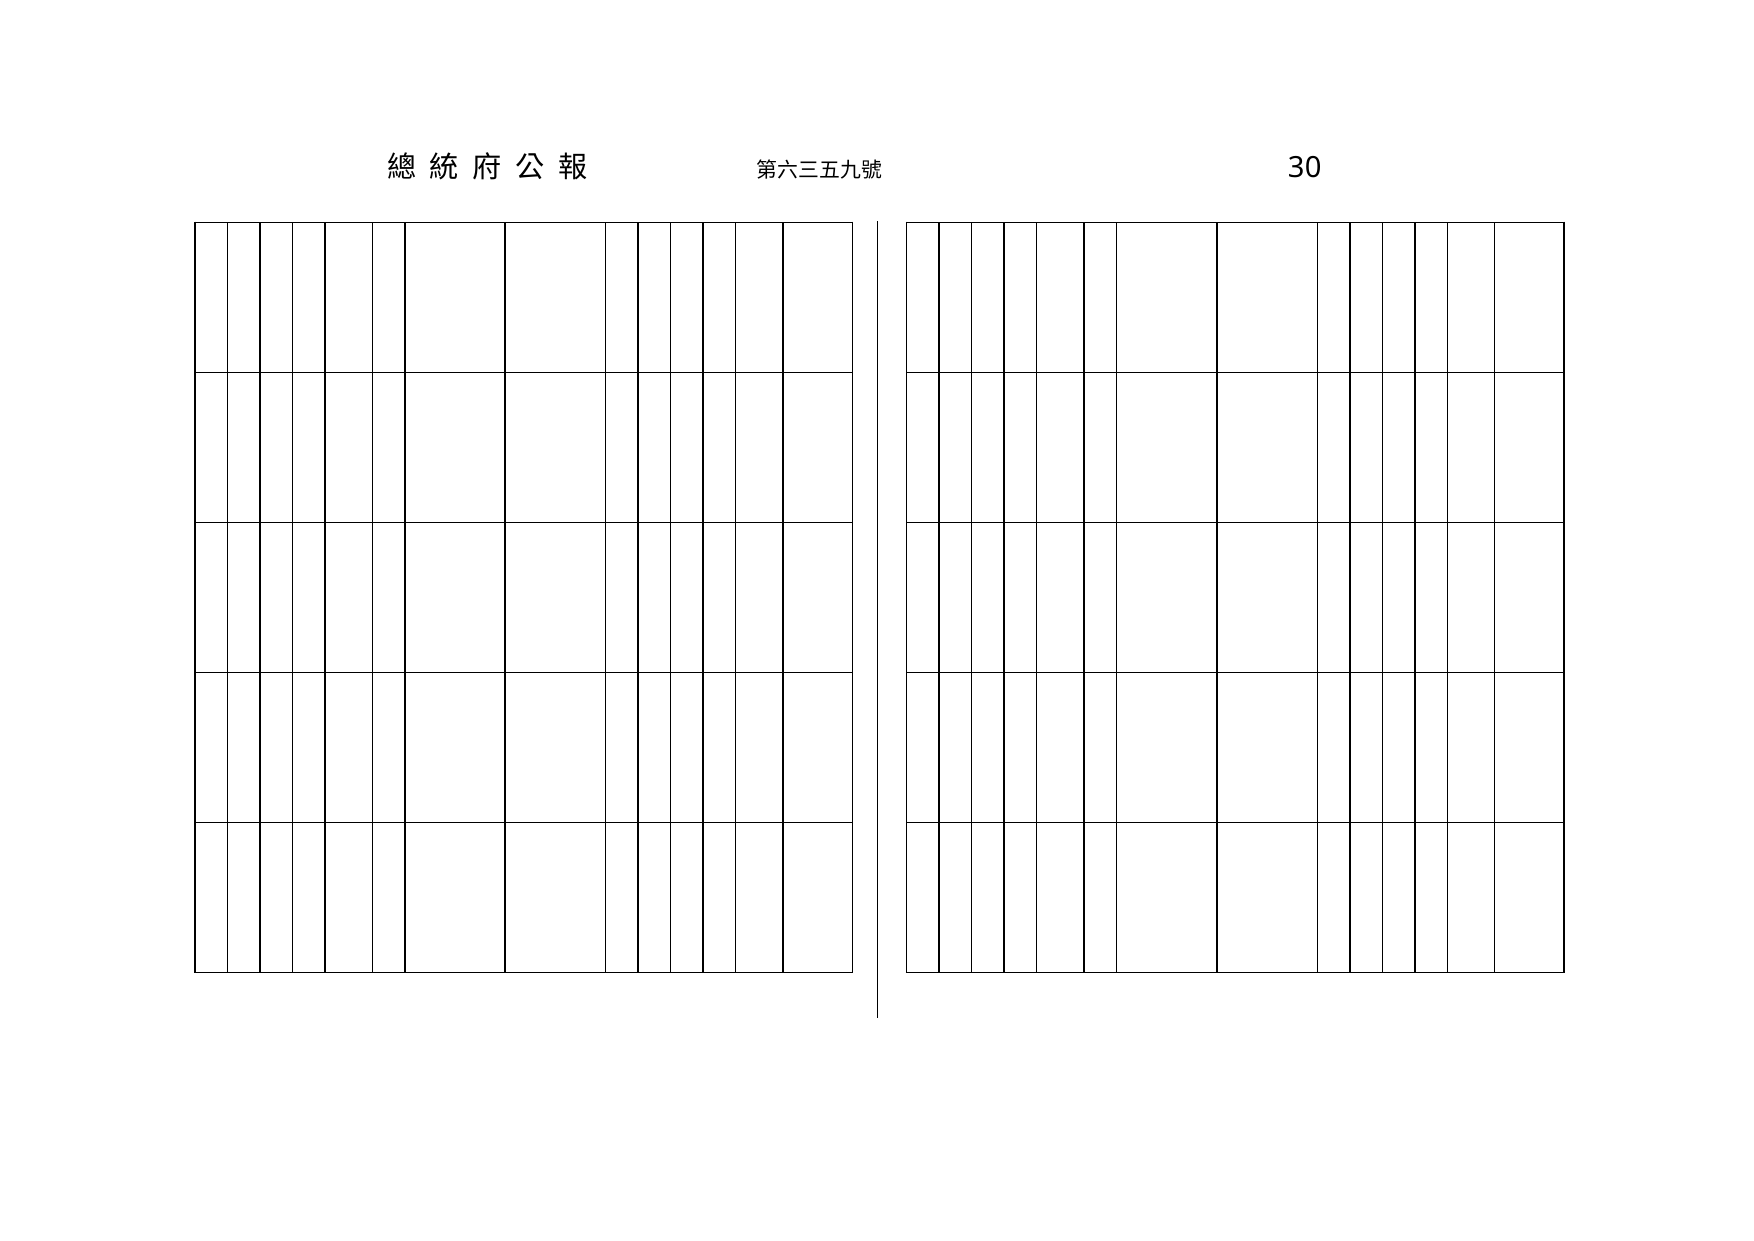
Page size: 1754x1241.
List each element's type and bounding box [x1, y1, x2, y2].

table_cell [261, 823, 292, 972]
table_cell [1037, 823, 1083, 972]
table_cell [406, 223, 504, 372]
table_cell [1495, 223, 1563, 372]
table_cell [1218, 373, 1317, 522]
table_cell [1005, 523, 1036, 672]
table_cell [1383, 523, 1414, 672]
table_cell [606, 223, 637, 372]
table_cell [972, 673, 1003, 822]
table_cell [704, 823, 735, 972]
table_cell [1085, 673, 1116, 822]
table_cell [704, 523, 735, 672]
table_cell [406, 823, 504, 972]
table_cell [606, 673, 637, 822]
table_cell [784, 673, 852, 822]
table_cell [406, 373, 504, 522]
table_cell [293, 673, 324, 822]
table_cell [228, 673, 259, 822]
table_cell [940, 673, 971, 822]
table_cell [1218, 673, 1317, 822]
table_cell [196, 523, 227, 672]
table_cell [1495, 373, 1563, 522]
table_cell [907, 223, 938, 372]
table_cell [228, 223, 259, 372]
table_cell [506, 673, 605, 822]
table_cell [228, 823, 259, 972]
table_cell [196, 673, 227, 822]
table_cell [940, 523, 971, 672]
table_cell [1218, 823, 1317, 972]
table_cell [1351, 523, 1382, 672]
table_cell [1005, 223, 1036, 372]
table_cell [1495, 823, 1563, 972]
table_cell [1218, 223, 1317, 372]
table_cell [293, 223, 324, 372]
table_cell [1416, 373, 1447, 522]
table_cell [373, 823, 404, 972]
table_cell [293, 373, 324, 522]
table_cell [293, 523, 324, 672]
table_cell [1318, 523, 1349, 672]
table_cell [506, 823, 605, 972]
table_cell [940, 373, 971, 522]
table_cell [1448, 373, 1494, 522]
table_cell [261, 223, 292, 372]
table_cell [228, 523, 259, 672]
table_cell [972, 223, 1003, 372]
table_cell [1448, 823, 1494, 972]
table_cell [1117, 373, 1216, 522]
table_cell [1037, 673, 1083, 822]
table_cell [940, 223, 971, 372]
table_cell [606, 373, 637, 522]
table_cell [671, 223, 702, 372]
table_cell [1351, 823, 1382, 972]
table_cell [704, 373, 735, 522]
table_cell [506, 223, 605, 372]
table_cell [639, 223, 670, 372]
table_cell [907, 373, 938, 522]
table_cell [1037, 223, 1083, 372]
table_cell [784, 373, 852, 522]
table_cell [1495, 523, 1563, 672]
table_cell [907, 823, 938, 972]
table_cell [1416, 673, 1447, 822]
table_cell [639, 673, 670, 822]
table_cell [1085, 523, 1116, 672]
table_cell [736, 823, 782, 972]
table_cell [1416, 823, 1447, 972]
table_cell [506, 523, 605, 672]
table_cell [1351, 223, 1382, 372]
table_cell [1117, 823, 1216, 972]
table_cell [506, 373, 605, 522]
table_cell [907, 673, 938, 822]
table_cell [784, 223, 852, 372]
table_cell [1117, 523, 1216, 672]
table_cell [784, 823, 852, 972]
table_cell [1416, 523, 1447, 672]
table_cell [373, 523, 404, 672]
table_cell [373, 673, 404, 822]
table_cell [704, 223, 735, 372]
table_cell [326, 373, 372, 522]
table_cell [784, 523, 852, 672]
table_cell [1383, 373, 1414, 522]
table_cell [1448, 673, 1494, 822]
table_cell [1383, 823, 1414, 972]
table_cell [639, 373, 670, 522]
table_cell [907, 523, 938, 672]
table_cell [406, 523, 504, 672]
table_cell [1037, 373, 1083, 522]
table_cell [606, 523, 637, 672]
table_cell [196, 223, 227, 372]
table_cell [1383, 223, 1414, 372]
table_cell [1117, 673, 1216, 822]
table_cell [972, 373, 1003, 522]
table_cell [736, 673, 782, 822]
table_cell [1495, 673, 1563, 822]
table_cell [196, 823, 227, 972]
table_cell [704, 673, 735, 822]
table_cell [940, 823, 971, 972]
table_cell [1416, 223, 1447, 372]
table_cell [373, 373, 404, 522]
table_cell [326, 823, 372, 972]
table_cell [1318, 373, 1349, 522]
table_cell [736, 223, 782, 372]
table_cell [196, 373, 227, 522]
table_cell [228, 373, 259, 522]
table_cell [972, 523, 1003, 672]
table_cell [1318, 823, 1349, 972]
table_cell [1005, 673, 1036, 822]
table_cell [1005, 823, 1036, 972]
table_cell [639, 823, 670, 972]
table_cell [671, 523, 702, 672]
table_cell [671, 673, 702, 822]
table_cell [1448, 223, 1494, 372]
table_cell [406, 673, 504, 822]
table_cell [1085, 373, 1116, 522]
table_cell [373, 223, 404, 372]
table_cell [1085, 823, 1116, 972]
table_cell [326, 673, 372, 822]
table_cell [671, 373, 702, 522]
table_cell [261, 523, 292, 672]
table_cell [1383, 673, 1414, 822]
table_cell [972, 823, 1003, 972]
table_cell [1318, 673, 1349, 822]
table_cell [606, 823, 637, 972]
table_cell [326, 523, 372, 672]
table_cell [261, 673, 292, 822]
table_cell [1117, 223, 1216, 372]
table_cell [1218, 523, 1317, 672]
table_cell [1318, 223, 1349, 372]
table_cell [1085, 223, 1116, 372]
table_cell [736, 373, 782, 522]
table_cell [293, 823, 324, 972]
table_cell [1005, 373, 1036, 522]
table_cell [736, 523, 782, 672]
table_cell [1351, 673, 1382, 822]
table_cell [1448, 523, 1494, 672]
table_cell [326, 223, 372, 372]
table_cell [1351, 373, 1382, 522]
table_cell [1037, 523, 1083, 672]
table_cell [261, 373, 292, 522]
table_cell [671, 823, 702, 972]
table_cell [639, 523, 670, 672]
